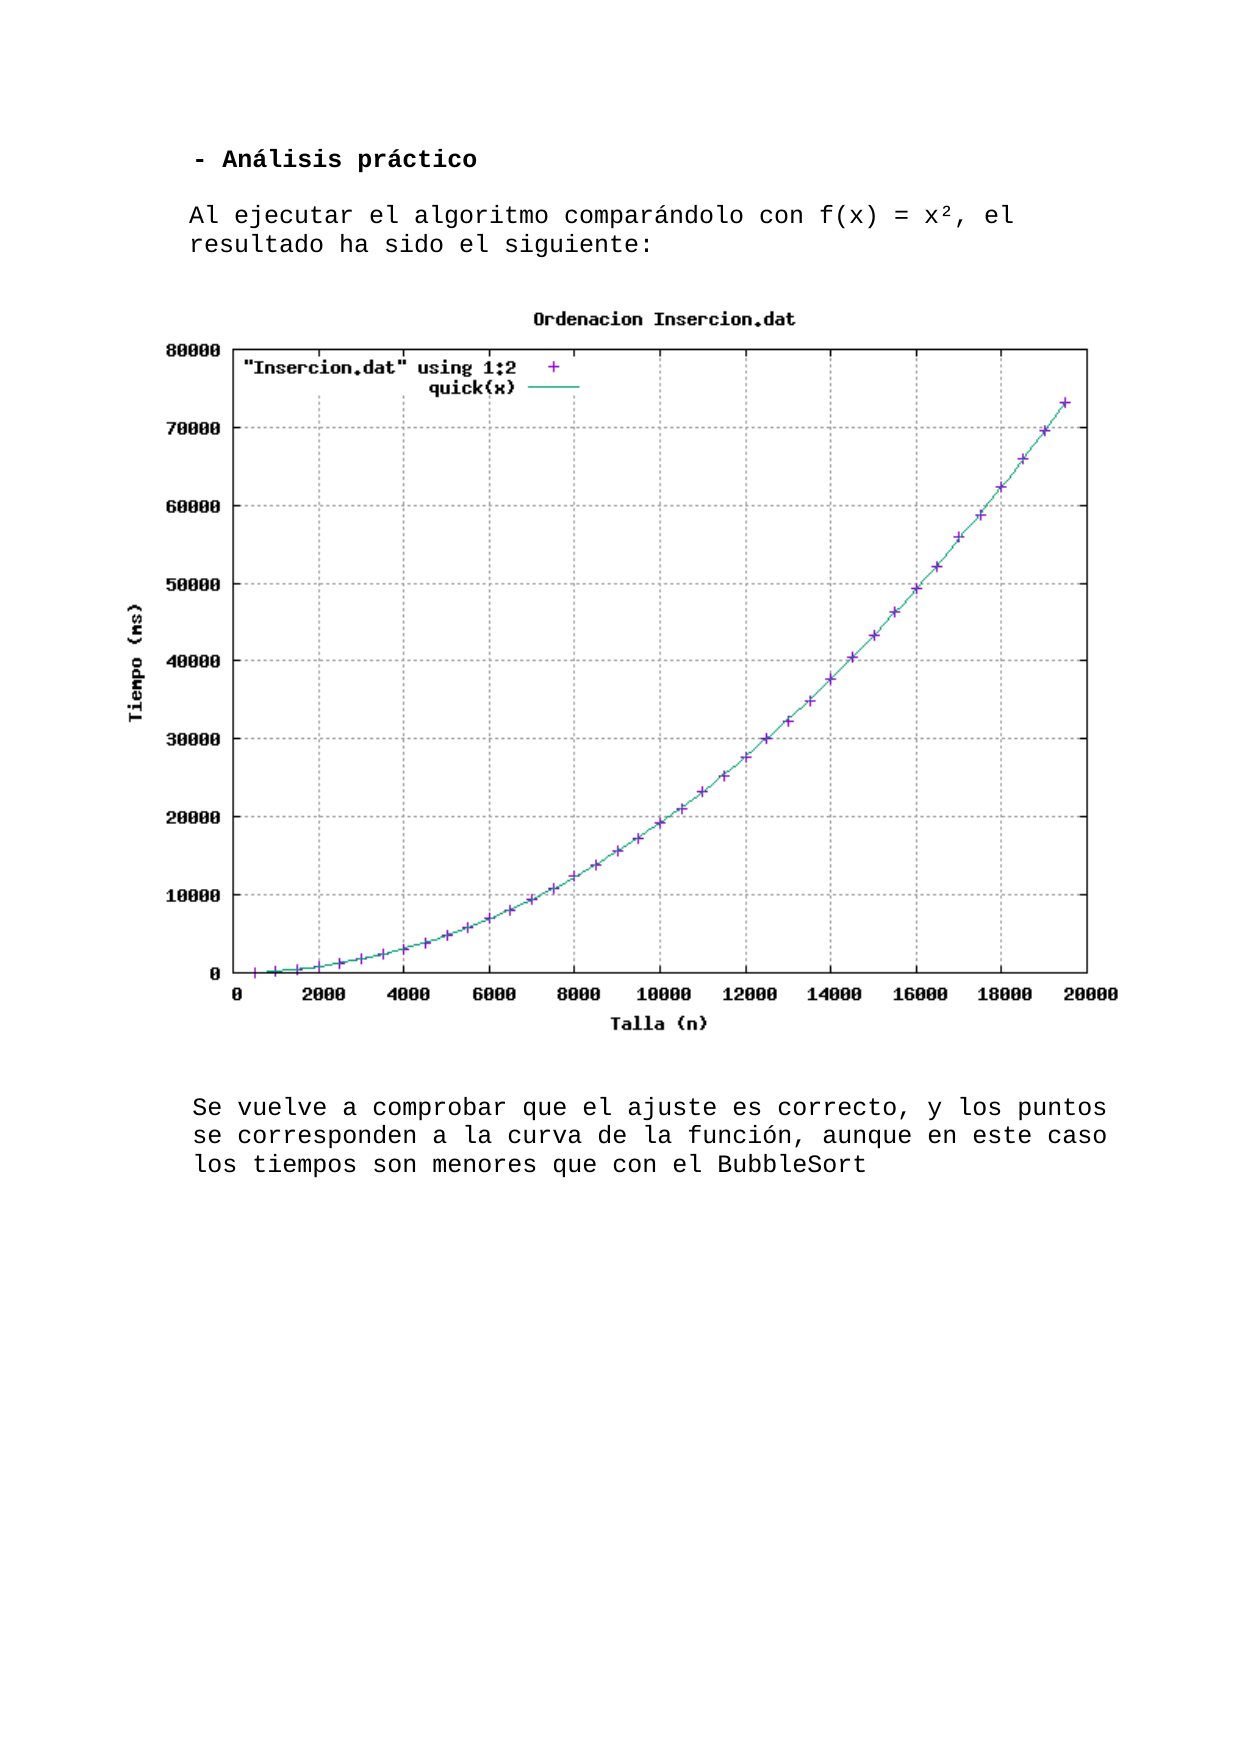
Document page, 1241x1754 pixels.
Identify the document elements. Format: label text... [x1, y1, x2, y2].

picture [120, 288, 1121, 1038]
text Al ejecutar el algoritmo comparándolo con f(x) = x², el resultado ha sido el siguiente: [189, 203, 1123, 260]
text Se vuelve a comprobar que el ajuste es correcto, y los puntos se corresponden a la curva de la función, aunque en este caso los tiempos son menores que con el BubbleSort [118, 1095, 1123, 1180]
text - Análisis práctico [118, 146, 1123, 175]
